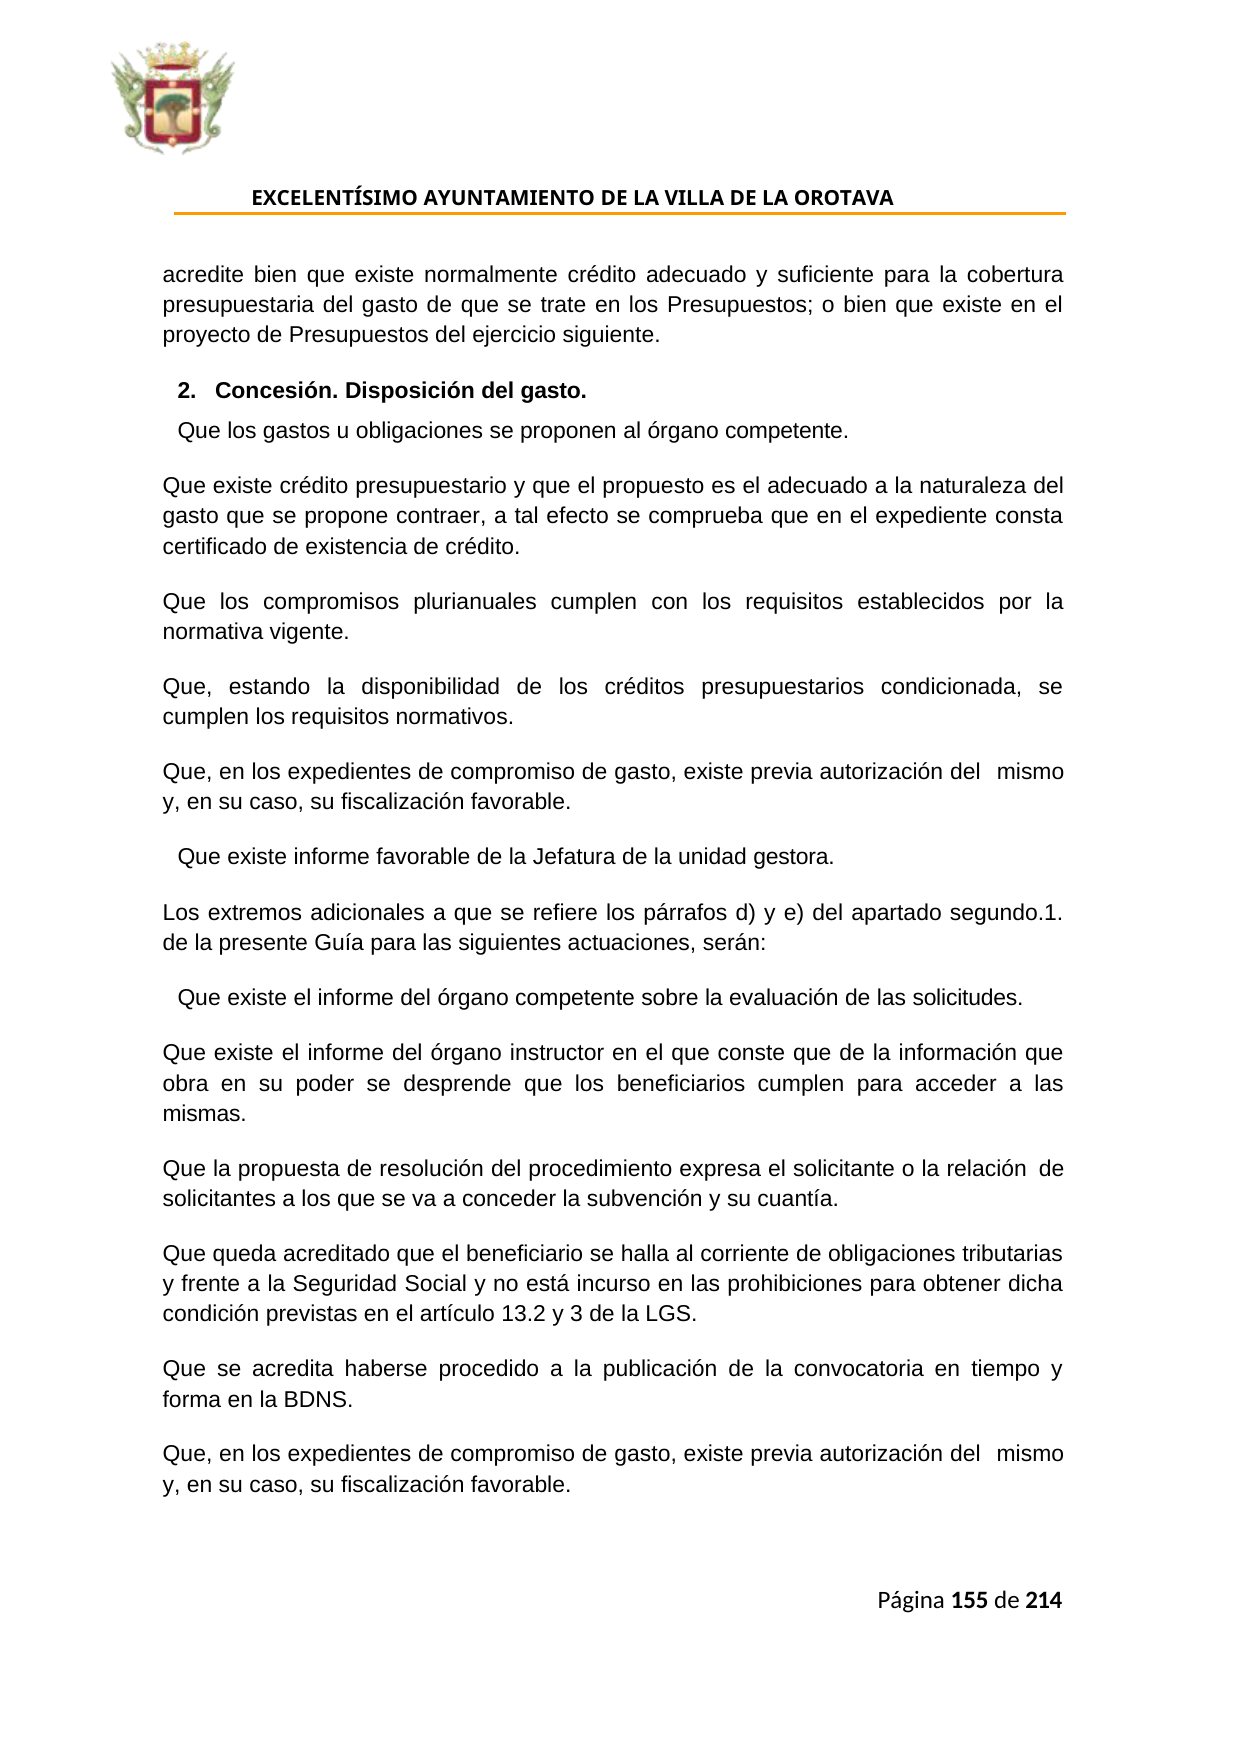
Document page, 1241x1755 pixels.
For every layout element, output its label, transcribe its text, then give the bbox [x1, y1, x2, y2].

list Concesión. Disposición del gasto. [177, 377, 1078, 403]
text Que existe informe favorable de la Jefatura de la unidad gestora. [177, 843, 1078, 869]
text Que, en los expedientes de compromiso de gasto, existe previa autorización del mismo y, en su caso, su fiscalización favorable. [162, 1440, 1064, 1497]
text Que se acredita haberse procedido a la publicación de la convocatoria en tiempo y forma en la BDNS. [162, 1355, 1064, 1412]
text Que los gastos u obligaciones se proponen al órgano competente. [177, 417, 1078, 443]
text Que los compromisos plurianuales cumplen con los requisitos establecidos por la normativa vigente. [162, 588, 1064, 644]
text Que existe el informe del órgano instructor en el que conste que de la información que obra en su poder se desprende que los beneficiarios cumplen para acceder a las mismas. [162, 1039, 1064, 1126]
text Que, en los expedientes de compromiso de gasto, existe previa autorización del mismo y, en su caso, su fiscalización favorable. [162, 758, 1064, 815]
text Que existe el informe del órgano competente sobre la evaluación de las solicitudes. [177, 984, 1078, 1010]
text Que la propuesta de resolución del procedimiento expresa el solicitante o la relación de solicitantes a los que se va a conceder la subvención y su cuantía. [162, 1155, 1064, 1211]
text acredite bien que existe normalmente crédito adecuado y suficiente para la cobertura presupuestaria del gasto de que se trate en los Presupuestos; o bien que existe en el proyecto de Presupuestos del ejercicio siguiente. [162, 261, 1064, 348]
text Que, estando la disponibilidad de los créditos presupuestarios condicionada, se cumplen los requisitos normativos. [162, 673, 1064, 729]
text Los extremos adicionales a que se refiere los párrafos d) y e) del apartado segundo.1. de la presente Guía para las siguientes actuaciones, serán: [162, 898, 1064, 955]
text Que existe crédito presupuestario y que el propuesto es el adecuado a la naturaleza del gasto que se propone contraer, a tal efecto se comprueba que en el expediente consta certificado de existencia de crédito. [162, 472, 1064, 559]
text Que queda acreditado que el beneficiario se halla al corriente de obligaciones tributarias y frente a la Seguridad Social y no está incurso en las prohibiciones para obtener dicha condición previstas en el artículo 13.2 y 3 de la LGS. [162, 1240, 1064, 1327]
